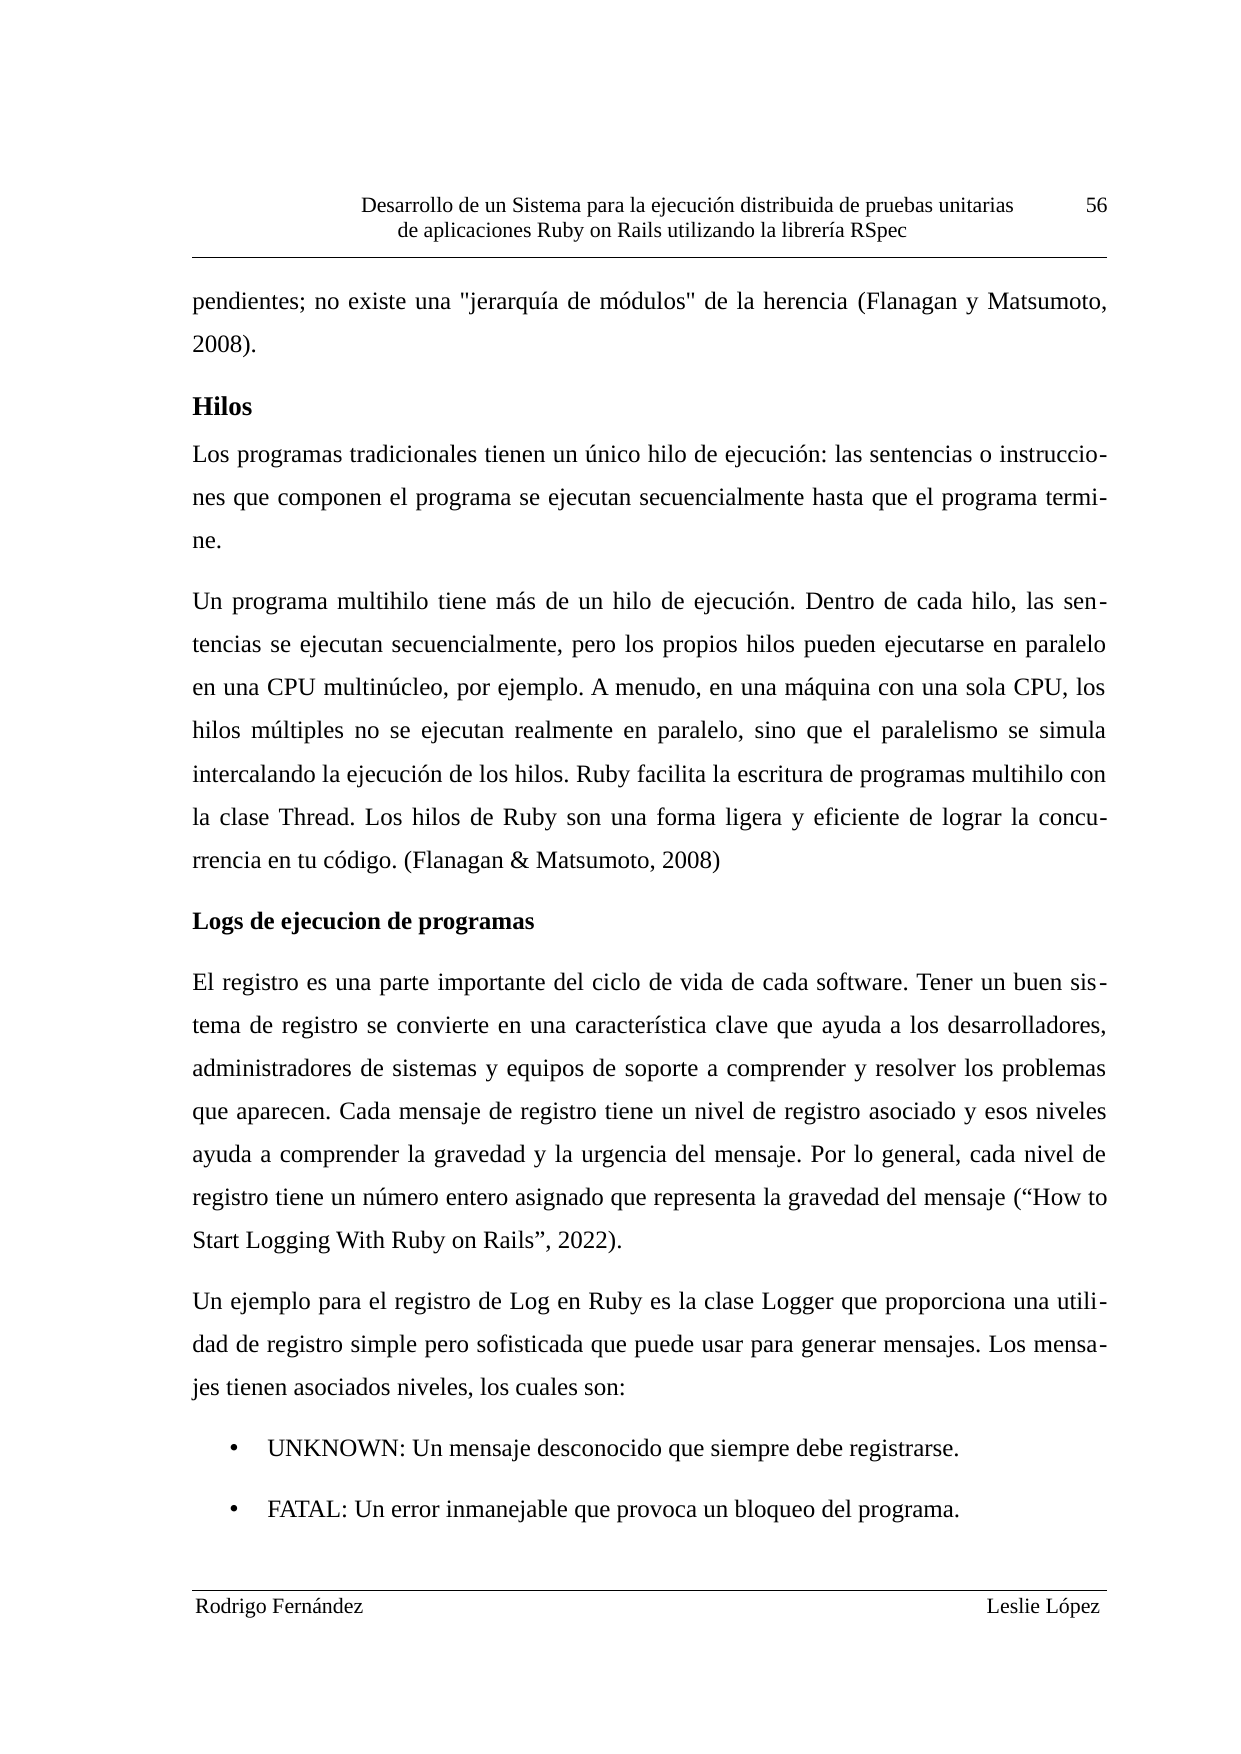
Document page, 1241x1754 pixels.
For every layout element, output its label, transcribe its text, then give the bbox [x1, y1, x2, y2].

text pendientes; no existe una "jerarquía de módulos" de la herencia (Flanagan y Matsumoto, 2008).⁠ [192, 286, 1107, 358]
text Los programas tradicionales tienen un único hilo de ejecución: las sentencias o instruccio­nes que componen el programa se ejecutan secuencialmente hasta que el programa termi­ne. [192, 439, 1107, 554]
text Hilos [192, 390, 1107, 421]
text Un programa multihilo tiene más de un hilo de ejecución. Dentro de cada hilo, las sen­tencias se ejecutan secuencialmente, pero los propios hilos pueden ejecutarse en paralelo en una CPU multinúcleo, por ejemplo. A menudo, en una máquina con una sola CPU, los hilos múltiples no se ejecutan realmente en paralelo, sino que el paralelismo se simula intercalando la ejecución de los hilos. Ruby facilita la escritura de programas multihilo con la clase Thread. Los hilos de Ruby son una forma ligera y eficiente de lograr la concu­rrencia en tu código. (Flanagan & Matsumoto, 2008)⁠ [192, 586, 1107, 874]
list FATAL: Un error inmanejable que provoca un bloqueo del programa. [229, 1494, 1107, 1523]
list Logs de ejecucion de programas [192, 906, 1107, 934]
list UNKNOWN: Un mensaje desconocido que siempre debe registrarse. [229, 1433, 1107, 1462]
text Un ejemplo para el registro de Log en Ruby es la clase Logger que proporciona una utili­dad de registro simple pero sofisticada que puede usar para generar mensajes. Los mensa­jes tienen asociados niveles, los cuales son: [192, 1286, 1107, 1401]
text El registro es una parte importante del ciclo de vida de cada software. Tener un buen sis­tema de registro se convierte en una característica clave que ayuda a los desarrolladores, administradores de sistemas y equipos de soporte a comprender y resolver los problemas que aparecen. Cada mensaje de registro tiene un nivel de registro asociado y esos niveles ayuda a comprender la gravedad y la urgencia del mensaje. Por lo general, cada nivel de registro tiene un número entero asignado que representa la gravedad del mensaje (“How to Start Logging With Ruby on Rails”, 2022).⁠ [192, 967, 1107, 1254]
